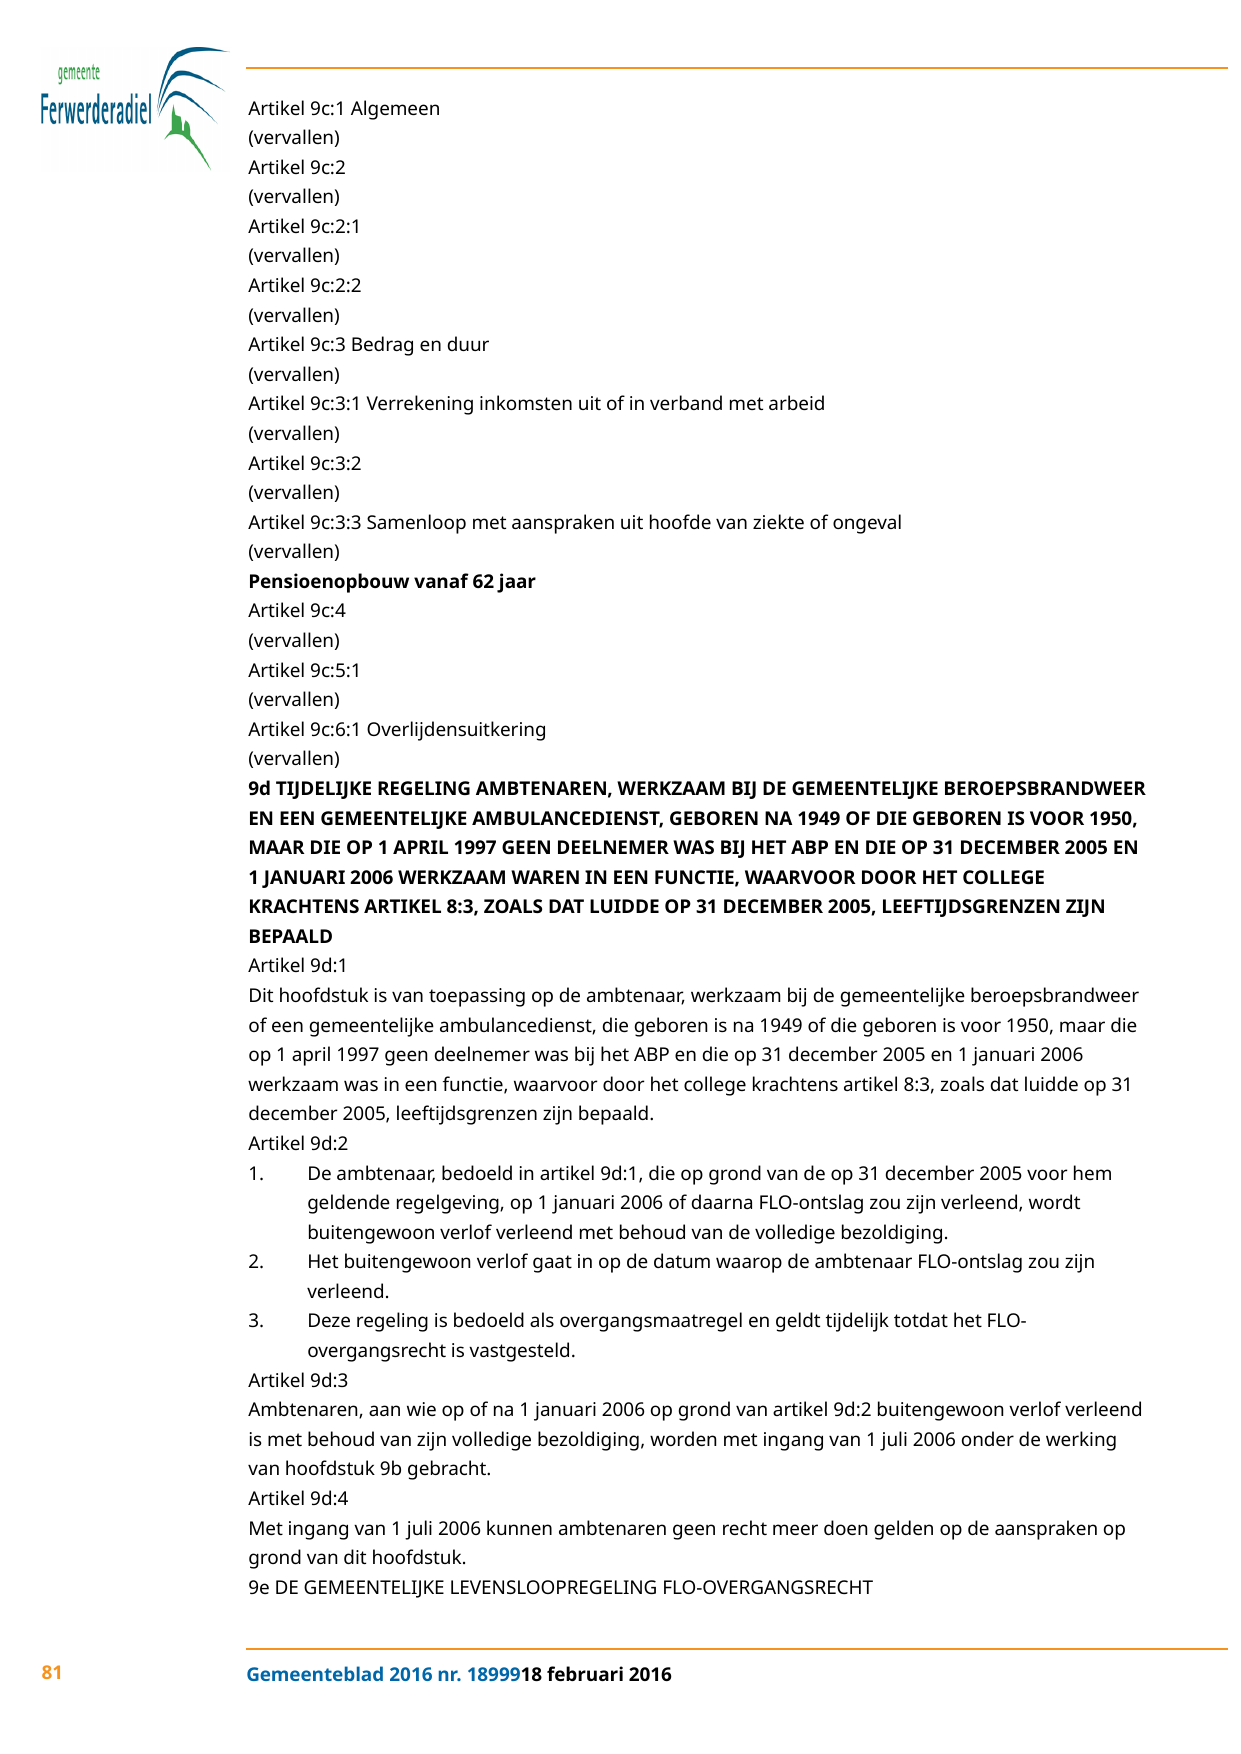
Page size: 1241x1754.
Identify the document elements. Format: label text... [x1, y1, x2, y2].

text (vervallen) [248, 420, 1152, 446]
text (vervallen) [248, 686, 1152, 712]
text (vervallen) [248, 538, 1152, 564]
text Artikel 9c:3:1 Verrekening inkomsten uit of in verband met arbeid [248, 391, 1152, 416]
text Artikel 9d:4 [248, 1485, 1152, 1511]
text (vervallen) [248, 361, 1152, 387]
text Artikel 9c:2:1 [248, 213, 1152, 239]
list Het buitengewoon verlof gaat in op de datum waarop de ambtenaar FLO-ontslag zou zijn verleend. [248, 1248, 1152, 1304]
text Artikel 9c:1 Algemeen [248, 95, 1152, 121]
text Artikel 9c:3 Bedrag en duur [248, 331, 1152, 357]
picture [41, 47, 231, 172]
text Artikel 9d:1 [248, 953, 1152, 978]
text Artikel 9c:5:1 [248, 657, 1152, 683]
text 9e DE GEMEENTELIJKE LEVENSLOOPREGELING FLO-OVERGANGSRECHT [248, 1574, 1152, 1600]
text (vervallen) [248, 479, 1152, 505]
text Dit hoofdstuk is van toepassing op de ambtenaar, werkzaam bij de gemeentelijke beroepsbrandweer of een gemeentelijke ambulancedienst, die geboren is na 1949 of die geboren is voor 1950, maar die op 1 april 1997 geen deelnemer was bij het ABP en die op 31 december 2005 en 1 januari 2006 werkzaam was in een functie, waarvoor door het college krachtens artikel 8:3, zoals dat luidde op 31 december 2005, leeftijdsgrenzen zijn bepaald. [248, 982, 1152, 1126]
text (vervallen) [248, 746, 1152, 771]
text (vervallen) [248, 183, 1152, 209]
list Deze regeling is bedoeld als overgangsmaatregel en geldt tijdelijk totdat het FLO-overgangsrecht is vastgesteld. [248, 1308, 1152, 1363]
text Artikel 9c:3:2 [248, 450, 1152, 476]
text (vervallen) [248, 124, 1152, 150]
text 9d TIJDELIJKE REGELING AMBTENAREN, WERKZAAM BIJ DE GEMEENTELIJKE BEROEPSBRANDWEER EN EEN GEMEENTELIJKE AMBULANCEDIENST, GEBOREN NA 1949 OF DIE GEBOREN IS VOOR 1950, MAAR DIE OP 1 APRIL 1997 GEEN DEELNEMER WAS BIJ HET ABP EN DIE OP 31 DECEMBER 2005 EN 1 JANUARI 2006 WERKZAAM WAREN IN EEN FUNCTIE, WAARVOOR DOOR HET COLLEGE KRACHTENS ARTIKEL 8:3, ZOALS DAT LUIDDE OP 31 DECEMBER 2005, LEEFTIJDSGRENZEN ZIJN BEPAALD [248, 775, 1152, 949]
text Pensioenopbouw vanaf 62 jaar [248, 568, 1152, 594]
text Artikel 9c:6:1 Overlijdensuitkering [248, 716, 1152, 742]
text (vervallen) [248, 302, 1152, 328]
text (vervallen) [248, 243, 1152, 268]
text Artikel 9c:2:2 [248, 272, 1152, 298]
text (vervallen) [248, 627, 1152, 653]
text Artikel 9c:4 [248, 598, 1152, 623]
text Artikel 9d:3 [248, 1367, 1152, 1393]
text Artikel 9d:2 [248, 1130, 1152, 1156]
text Ambtenaren, aan wie op of na 1 januari 2006 op grond van artikel 9d:2 buitengewoon verlof verleend is met behoud van zijn volledige bezoldiging, worden met ingang van 1 juli 2006 onder de werking van hoofdstuk 9b gebracht. [248, 1396, 1152, 1481]
list De ambtenaar, bedoeld in artikel 9d:1, die op grond van de op 31 december 2005 voor hem geldende regelgeving, op 1 januari 2006 of daarna FLO-ontslag zou zijn verleend, wordt buitengewoon verlof verleend met behoud van de volledige bezoldiging. [248, 1160, 1152, 1245]
text Artikel 9c:3:3 Samenloop met aanspraken uit hoofde van ziekte of ongeval [248, 509, 1152, 535]
text Met ingang van 1 juli 2006 kunnen ambtenaren geen recht meer doen gelden op de aanspraken op grond van dit hoofdstuk. [248, 1515, 1152, 1570]
text Artikel 9c:2 [248, 154, 1152, 180]
